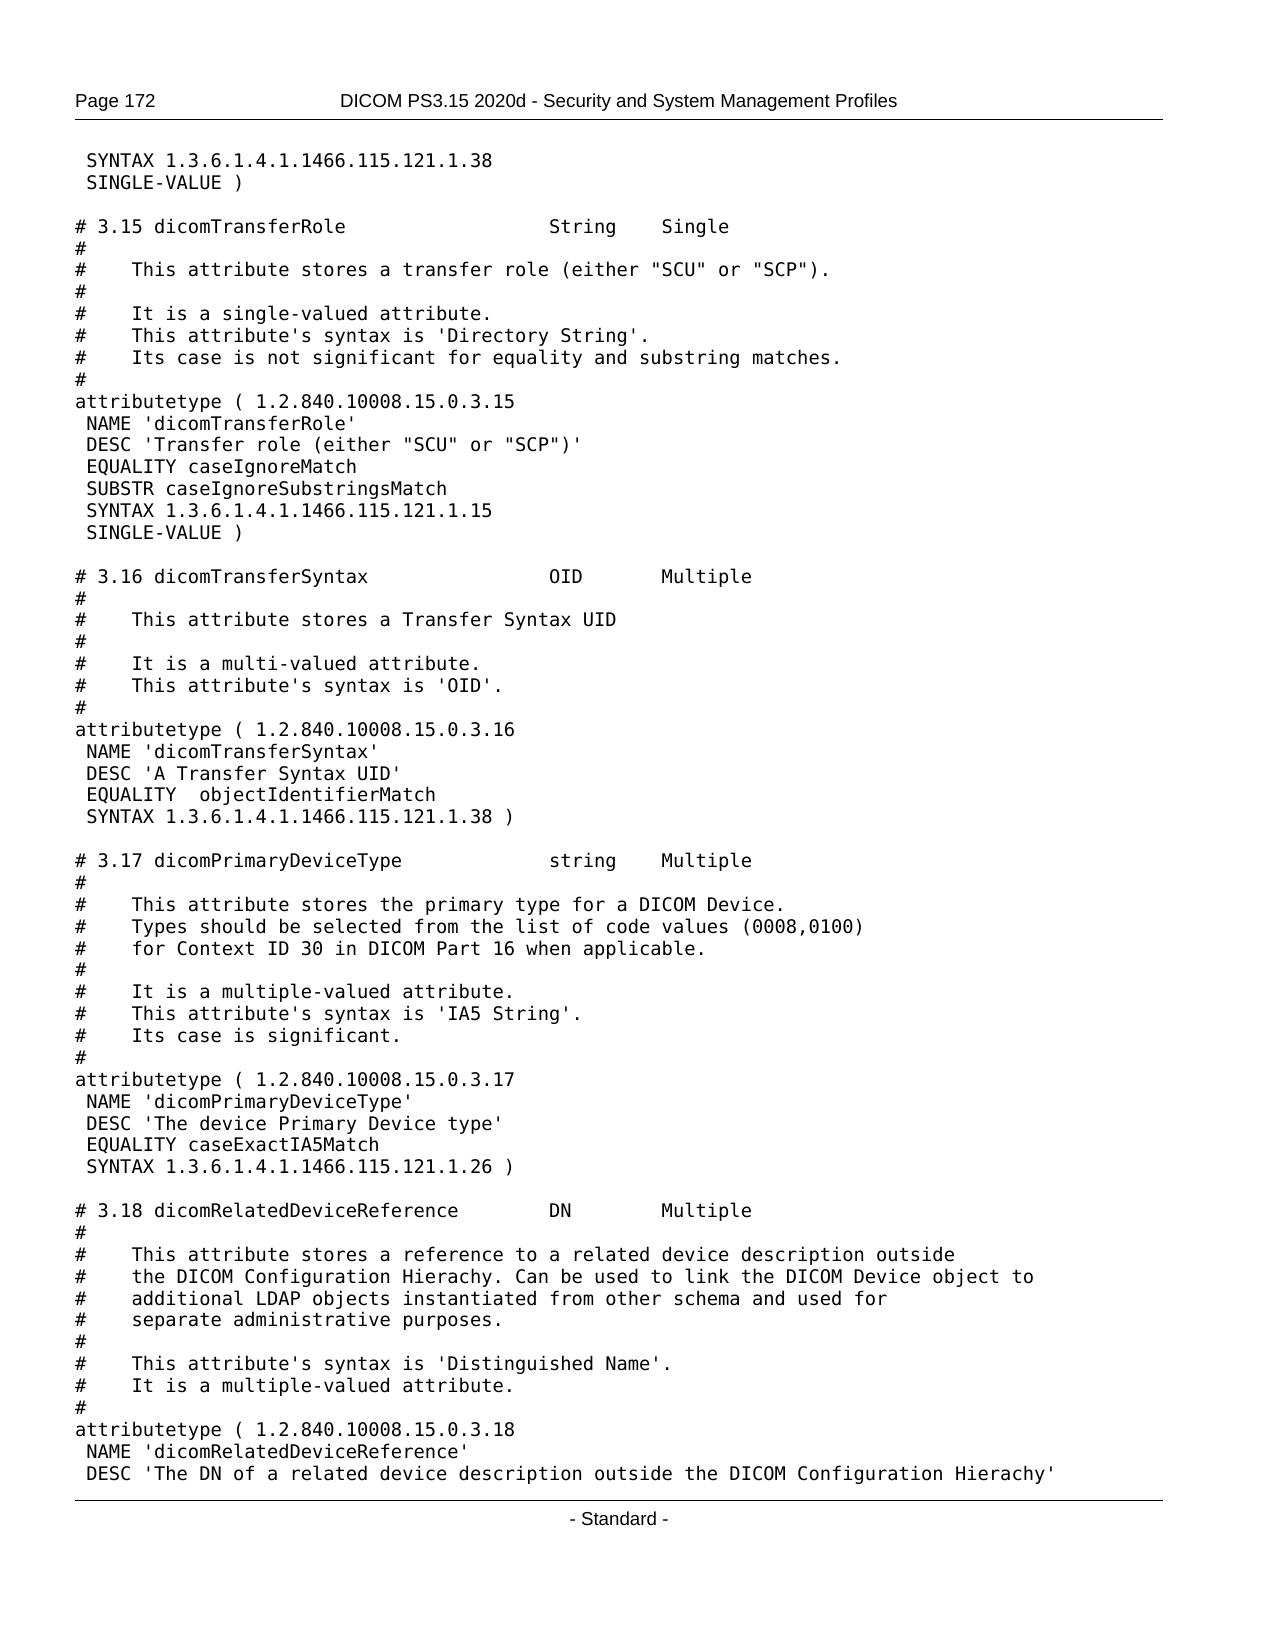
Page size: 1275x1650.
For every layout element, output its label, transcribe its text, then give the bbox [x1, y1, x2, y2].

text SYNTAX 1.3.6.1.4.1.1466.115.121.1.38 SINGLE-VALUE ) # 3.15 dicomTransferRole String Single # # This attribute stores a transfer role (either "SCU" or "SCP"). # # It is a single-valued attribute. # This attribute's syntax is 'Directory String'. # Its case is not significant for equality and substring matches. # attributetype ( 1.2.840.10008.15.0.3.15 NAME 'dicomTransferRole' DESC 'Transfer role (either "SCU" or "SCP")' EQUALITY caseIgnoreMatch SUBSTR caseIgnoreSubstringsMatch SYNTAX 1.3.6.1.4.1.1466.115.121.1.15 SINGLE-VALUE ) # 3.16 dicomTransferSyntax OID Multiple # # This attribute stores a Transfer Syntax UID # # It is a multi-valued attribute. # This attribute's syntax is 'OID'. # attributetype ( 1.2.840.10008.15.0.3.16 NAME 'dicomTransferSyntax' DESC 'A Transfer Syntax UID' EQUALITY objectIdentifierMatch SYNTAX 1.3.6.1.4.1.1466.115.121.1.38 ) # 3.17 dicomPrimaryDeviceType string Multiple # # This attribute stores the primary type for a DICOM Device. # Types should be selected from the list of code values (0008,0100) # for Context ID 30 in DICOM Part 16 when applicable. # # It is a multiple-valued attribute. # This attribute's syntax is 'IA5 String'. # Its case is significant. # attributetype ( 1.2.840.10008.15.0.3.17 NAME 'dicomPrimaryDeviceType' DESC 'The device Primary Device type' EQUALITY caseExactIA5Match SYNTAX 1.3.6.1.4.1.1466.115.121.1.26 ) # 3.18 dicomRelatedDeviceReference DN Multiple # # This attribute stores a reference to a related device description outside # the DICOM Configuration Hierachy. Can be used to link the DICOM Device object to # additional LDAP objects instantiated from other schema and used for # separate administrative purposes. # # This attribute's syntax is 'Distinguished Name'. # It is a multiple-valued attribute. # attributetype ( 1.2.840.10008.15.0.3.18 NAME 'dicomRelatedDeviceReference' DESC 'The DN of a related device description outside the DICOM Configuration Hierachy' [75, 150, 1162, 1484]
